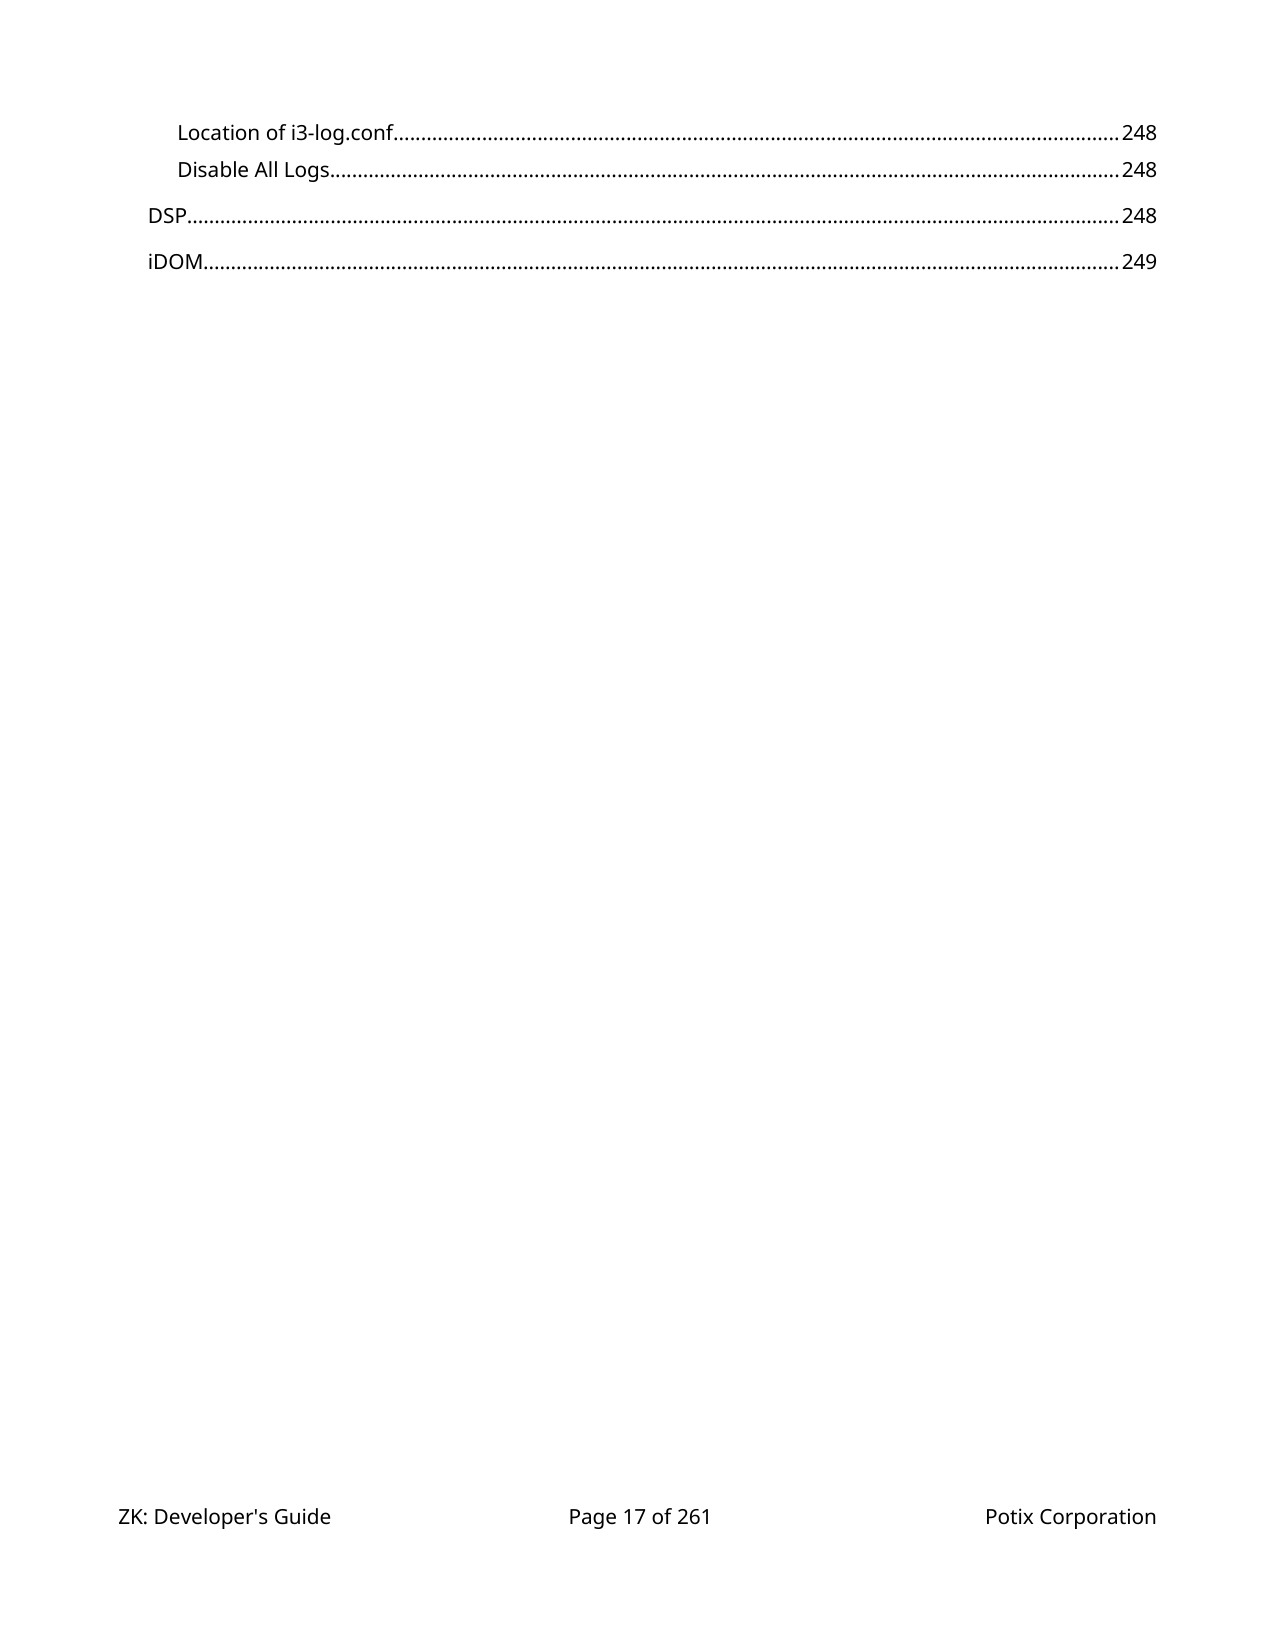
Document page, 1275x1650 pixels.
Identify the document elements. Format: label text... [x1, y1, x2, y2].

text Location of i3-log.conf 248 [177, 118, 1157, 146]
text DSP 248 [148, 201, 1157, 229]
text Disable All Logs 248 [177, 155, 1157, 183]
text iDOM 249 [148, 247, 1157, 275]
